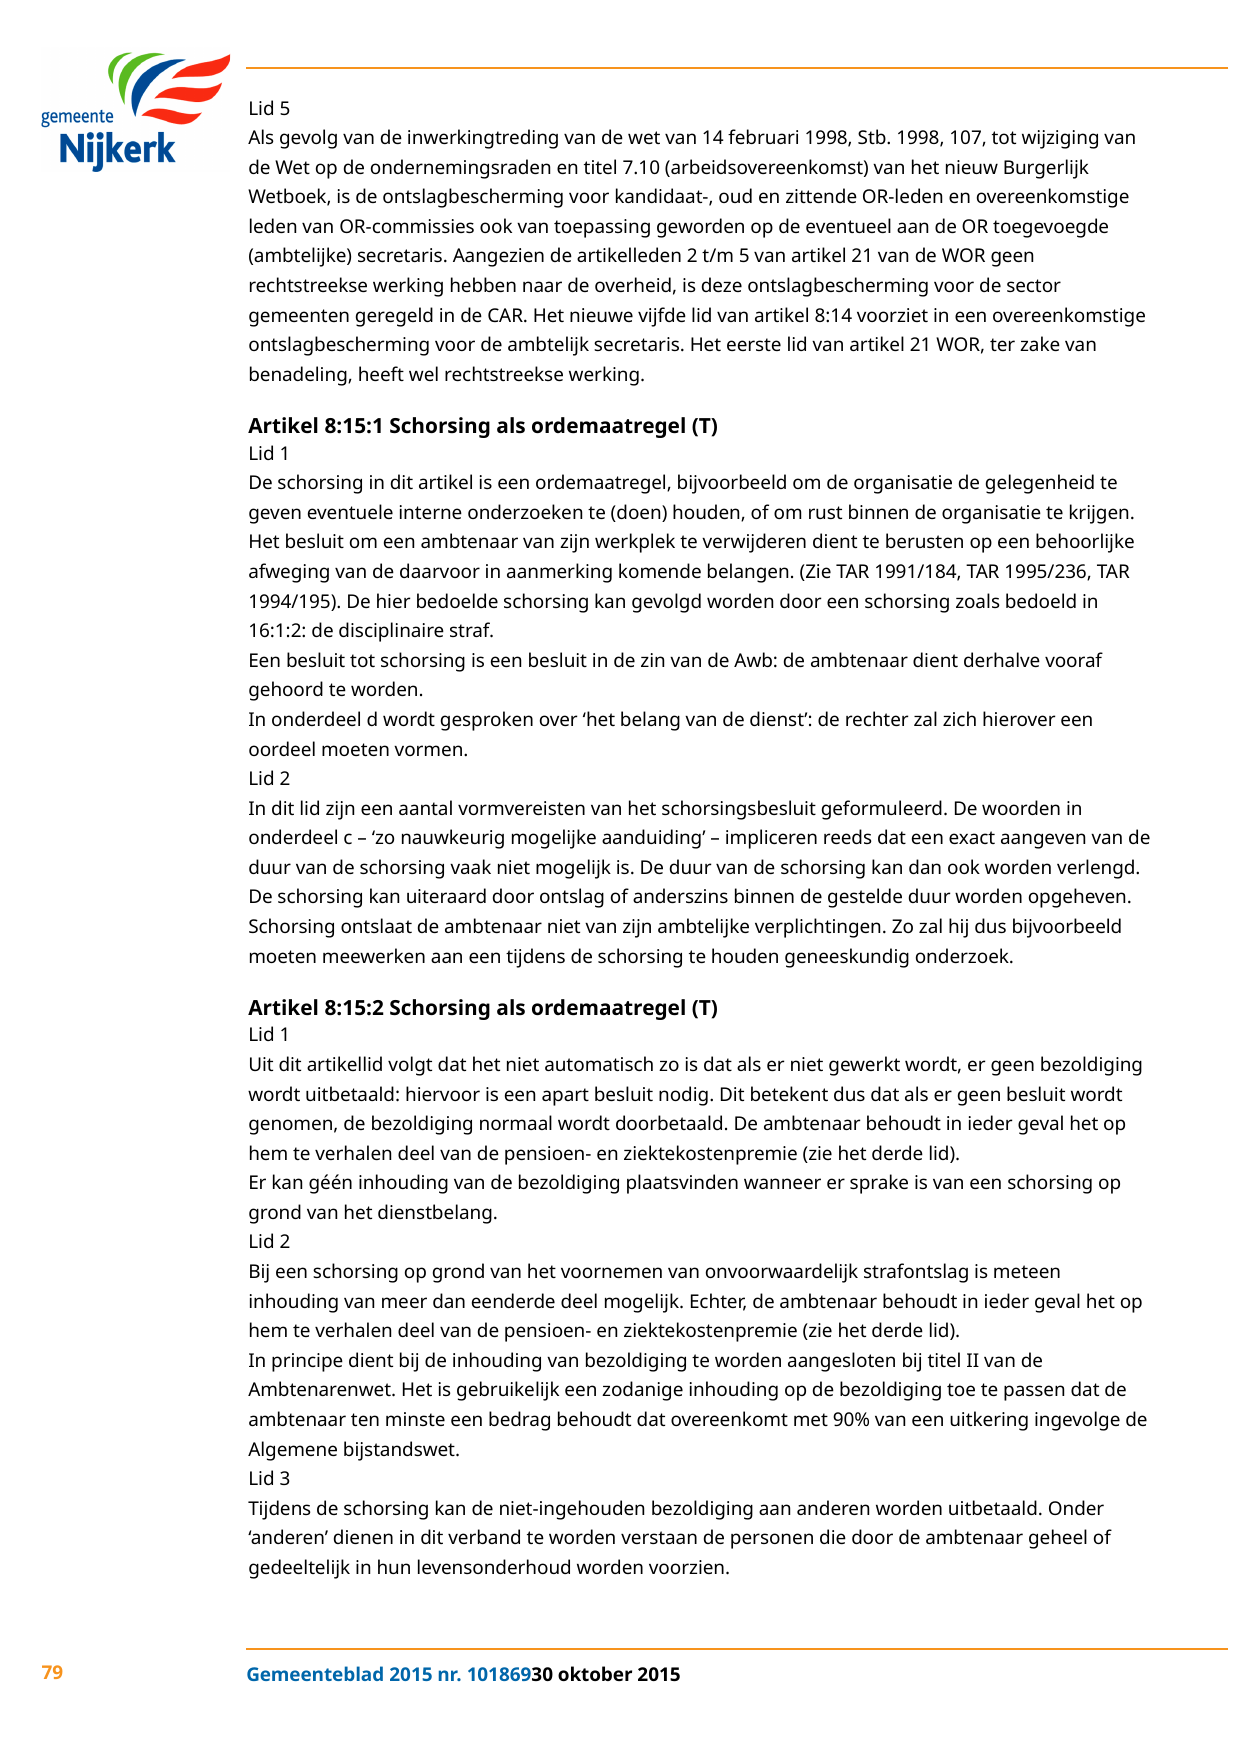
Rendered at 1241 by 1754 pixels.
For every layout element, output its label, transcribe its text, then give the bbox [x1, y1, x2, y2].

text Tijdens de schorsing kan de niet-ingehouden bezoldiging aan anderen worden uitbetaald. Onder ‘anderen’ dienen in dit verband te worden verstaan de personen die door de ambtenaar geheel of gedeeltelijk in hun levensonderhoud worden voorzien. [248, 1495, 1152, 1580]
text De schorsing in dit artikel is een ordemaatregel, bijvoorbeeld om de organisatie de gelegenheid te geven eventuele interne onderzoeken te (doen) houden, of om rust binnen de organisatie te krijgen. Het besluit om een ambtenaar van zijn werkplek te verwijderen dient te berusten op een behoorlijke afweging van de daarvoor in aanmerking komende belangen. (Zie TAR 1991/184, TAR 1995/236, TAR 1994/195). De hier bedoelde schorsing kan gevolgd worden door een schorsing zoals bedoeld in 16:1:2: de disciplinaire straf. [248, 469, 1152, 643]
text In principe dient bij de inhouding van bezoldiging te worden aangesloten bij titel II van de Ambtenarenwet. Het is gebruikelijk een zodanige inhouding op de bezoldiging toe te passen dat de ambtenaar ten minste een bedrag behoudt dat overeenkomt met 90% van een uitkering ingevolge de Algemene bijstandswet. [248, 1347, 1152, 1462]
text Artikel 8:15:2 Schorsing als ordemaatregel (T) [248, 993, 1152, 1022]
text Lid 2 [248, 765, 1152, 791]
text Uit dit artikellid volgt dat het niet automatisch zo is dat als er niet gewerkt wordt, er geen bezoldiging wordt uitbetaald: hiervoor is een apart besluit nodig. Dit betekent dus dat als er geen besluit wordt genomen, de bezoldiging normaal wordt doorbetaald. De ambtenaar behoudt in ieder geval het op hem te verhalen deel van de pensioen- en ziektekostenpremie (zie het derde lid). [248, 1051, 1152, 1166]
text Een besluit tot schorsing is een besluit in de zin van de Awb: de ambtenaar dient derhalve vooraf gehoord te worden. [248, 647, 1152, 702]
picture [41, 47, 231, 172]
text Als gevolg van de inwerkingtreding van de wet van 14 februari 1998, Stb. 1998, 107, tot wijziging van de Wet op de ondernemingsraden en titel 7.10 (arbeidsovereenkomst) van het nieuw Burgerlijk Wetboek, is de ontslagbescherming voor kandidaat-, oud en zittende OR-leden en overeenkomstige leden van OR-commissies ook van toepassing geworden op de eventueel aan de OR toegevoegde (ambtelijke) secretaris. Aangezien de artikelleden 2 t/m 5 van artikel 21 van de WOR geen rechtstreekse werking hebben naar de overheid, is deze ontslagbescherming voor de sector gemeenten geregeld in de CAR. Het nieuwe vijfde lid van artikel 8:14 voorziet in een overeenkomstige ontslagbescherming voor de ambtelijk secretaris. Het eerste lid van artikel 21 WOR, ter zake van benadeling, heeft wel rechtstreekse werking. [248, 124, 1152, 387]
text Artikel 8:15:1 Schorsing als ordemaatregel (T) [248, 411, 1152, 440]
text Lid 3 [248, 1465, 1152, 1491]
text Lid 1 [248, 1022, 1152, 1047]
text Lid 1 [248, 440, 1152, 466]
text Lid 2 [248, 1229, 1152, 1254]
text In onderdeel d wordt gesproken over ‘het belang van de dienst’: de rechter zal zich hierover een oordeel moeten vormen. [248, 706, 1152, 761]
text Lid 5 [248, 95, 1152, 121]
text Er kan géén inhouding van de bezoldiging plaatsvinden wanneer er sprake is van een schorsing op grond van het dienstbelang. [248, 1169, 1152, 1225]
text Bij een schorsing op grond van het voornemen van onvoorwaardelijk strafontslag is meteen inhouding van meer dan eenderde deel mogelijk. Echter, de ambtenaar behoudt in ieder geval het op hem te verhalen deel van de pensioen- en ziektekostenpremie (zie het derde lid). [248, 1258, 1152, 1343]
text In dit lid zijn een aantal vormvereisten van het schorsingsbesluit geformuleerd. De woorden in onderdeel c – ‘zo nauwkeurig mogelijke aanduiding’ – impliceren reeds dat een exact aangeven van de duur van de schorsing vaak niet mogelijk is. De duur van de schorsing kan dan ook worden verlengd. De schorsing kan uiteraard door ontslag of anderszins binnen de gestelde duur worden opgeheven. Schorsing ontslaat de ambtenaar niet van zijn ambtelijke verplichtingen. Zo zal hij dus bijvoorbeeld moeten meewerken aan een tijdens de schorsing te houden geneeskundig onderzoek. [248, 795, 1152, 968]
